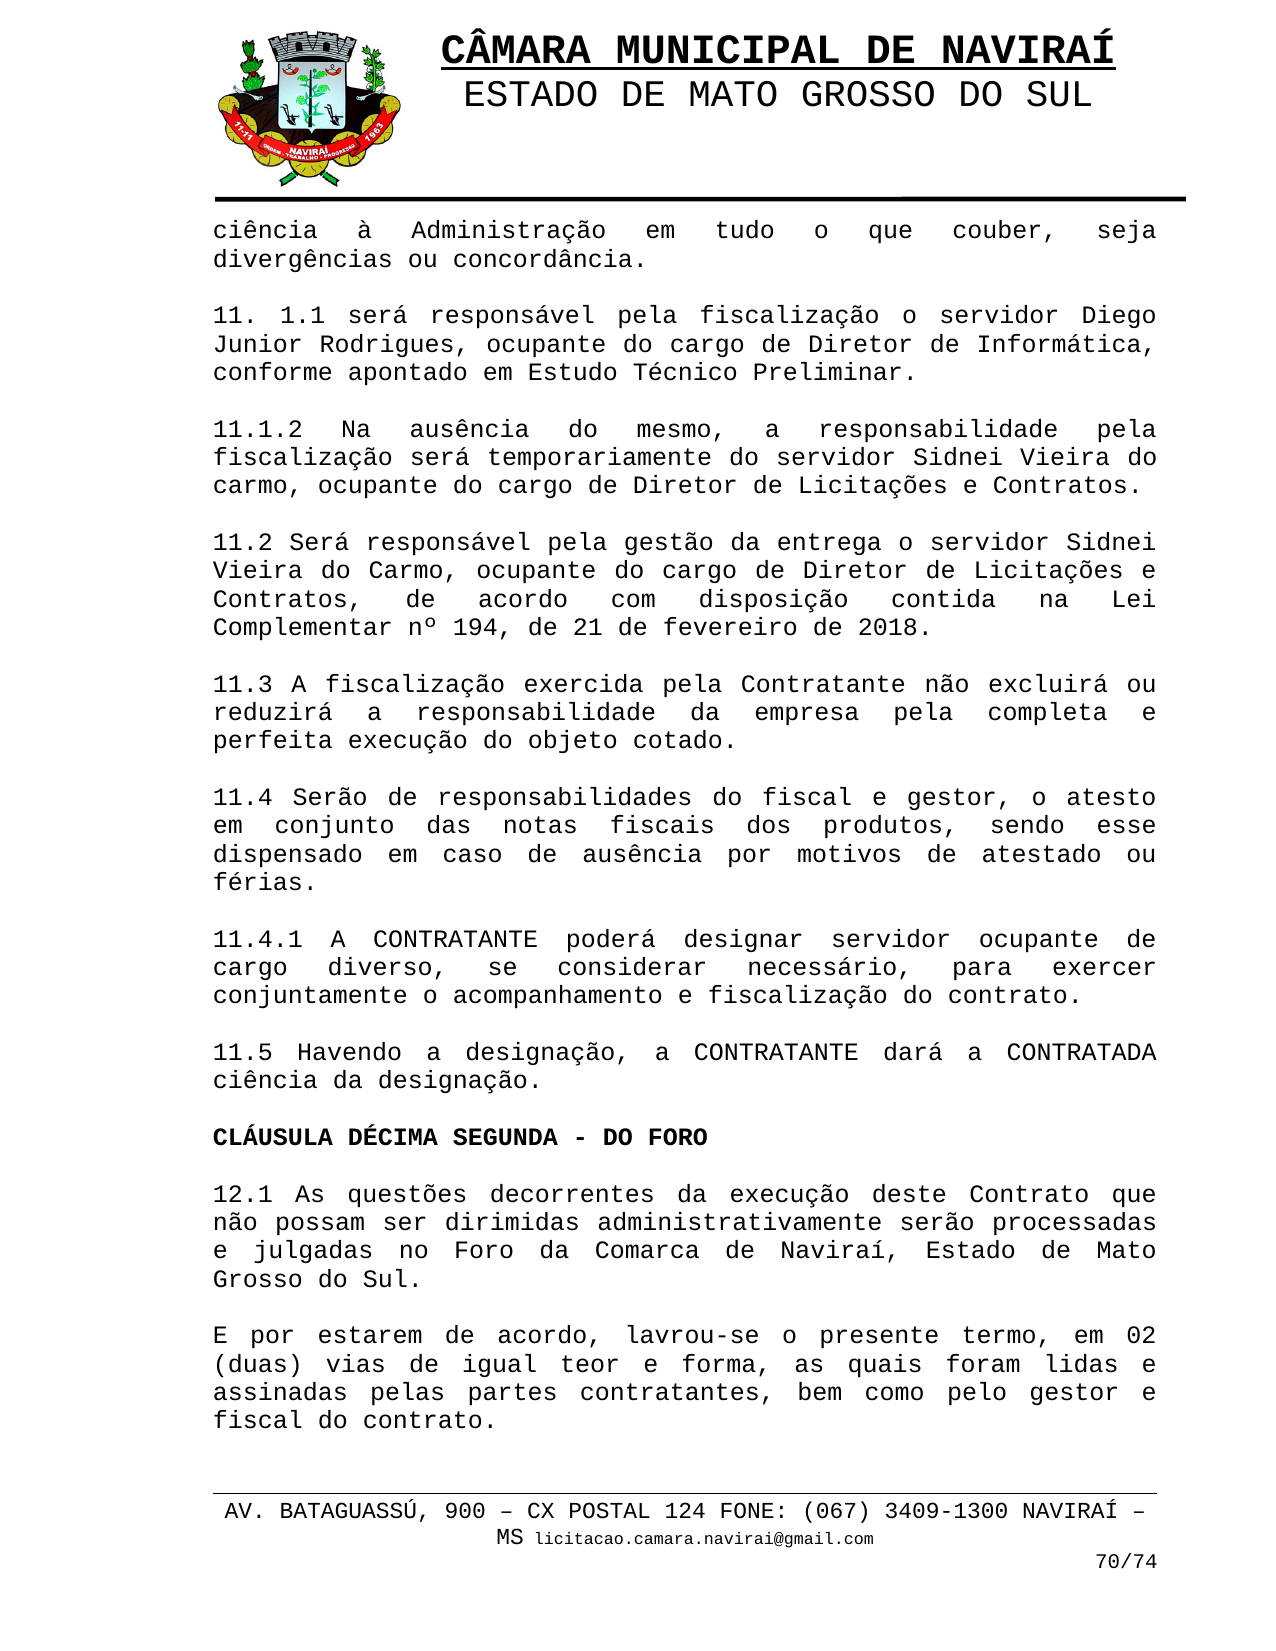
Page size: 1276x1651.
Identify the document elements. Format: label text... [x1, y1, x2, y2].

text 11.4.1 A CONTRATANTE poderá designar servidor ocupante de cargo diverso, se considerar necessário, para exercer conjuntamente o acompanhamento e fiscalização do contrato. [213, 926, 1157, 1011]
text 11. 1.1 será responsável pela fiscalização o servidor Diego Junior Rodrigues, ocupante do cargo de Diretor de Informática, conforme apontado em Estudo Técnico Preliminar. [213, 303, 1157, 388]
text 12.1 As questões decorrentes da execução deste Contrato que não possam ser dirimidas administrativamente serão processadas e julgadas no Foro da Comarca de Naviraí, Estado de Mato Grosso do Sul. [213, 1181, 1157, 1294]
text 11.5 Havendo a designação, a CONTRATANTE dará a CONTRATADA ciência da designação. [213, 1039, 1157, 1096]
text 11.2 Será responsável pela gestão da entrega o servidor Sidnei Vieira do Carmo, ocupante do cargo de Diretor de Licitações e Contratos, de acordo com disposição contida na Lei Complementar nº 194, de 21 de fevereiro de 2018. [213, 529, 1157, 643]
text CLÁUSULA DÉCIMA SEGUNDA - DO FORO [213, 1124, 1157, 1153]
text 11.4 Serão de responsabilidades do fiscal e gestor, o atesto em conjunto das notas fiscais dos produtos, sendo esse dispensado em caso de ausência por motivos de atestado ou férias. [213, 784, 1157, 898]
text 11.1.2 Na ausência do mesmo, a responsabilidade pela fiscalização será temporariamente do servidor Sidnei Vieira do carmo, ocupante do cargo de Diretor de Licitações e Contratos. [213, 416, 1157, 501]
text 11.3 A fiscalização exercida pela Contratante não excluirá ou reduzirá a responsabilidade da empresa pela completa e perfeita execução do objeto cotado. [213, 671, 1157, 756]
text E por estarem de acordo, lavrou-se o presente termo, em 02 (duas) vias de igual teor e forma, as quais foram lidas e assinadas pelas partes contratantes, bem como pelo gestor e fiscal do contrato. [213, 1323, 1157, 1436]
text ciência à Administração em tudo o que couber, seja divergências ou concordância. [213, 218, 1157, 274]
